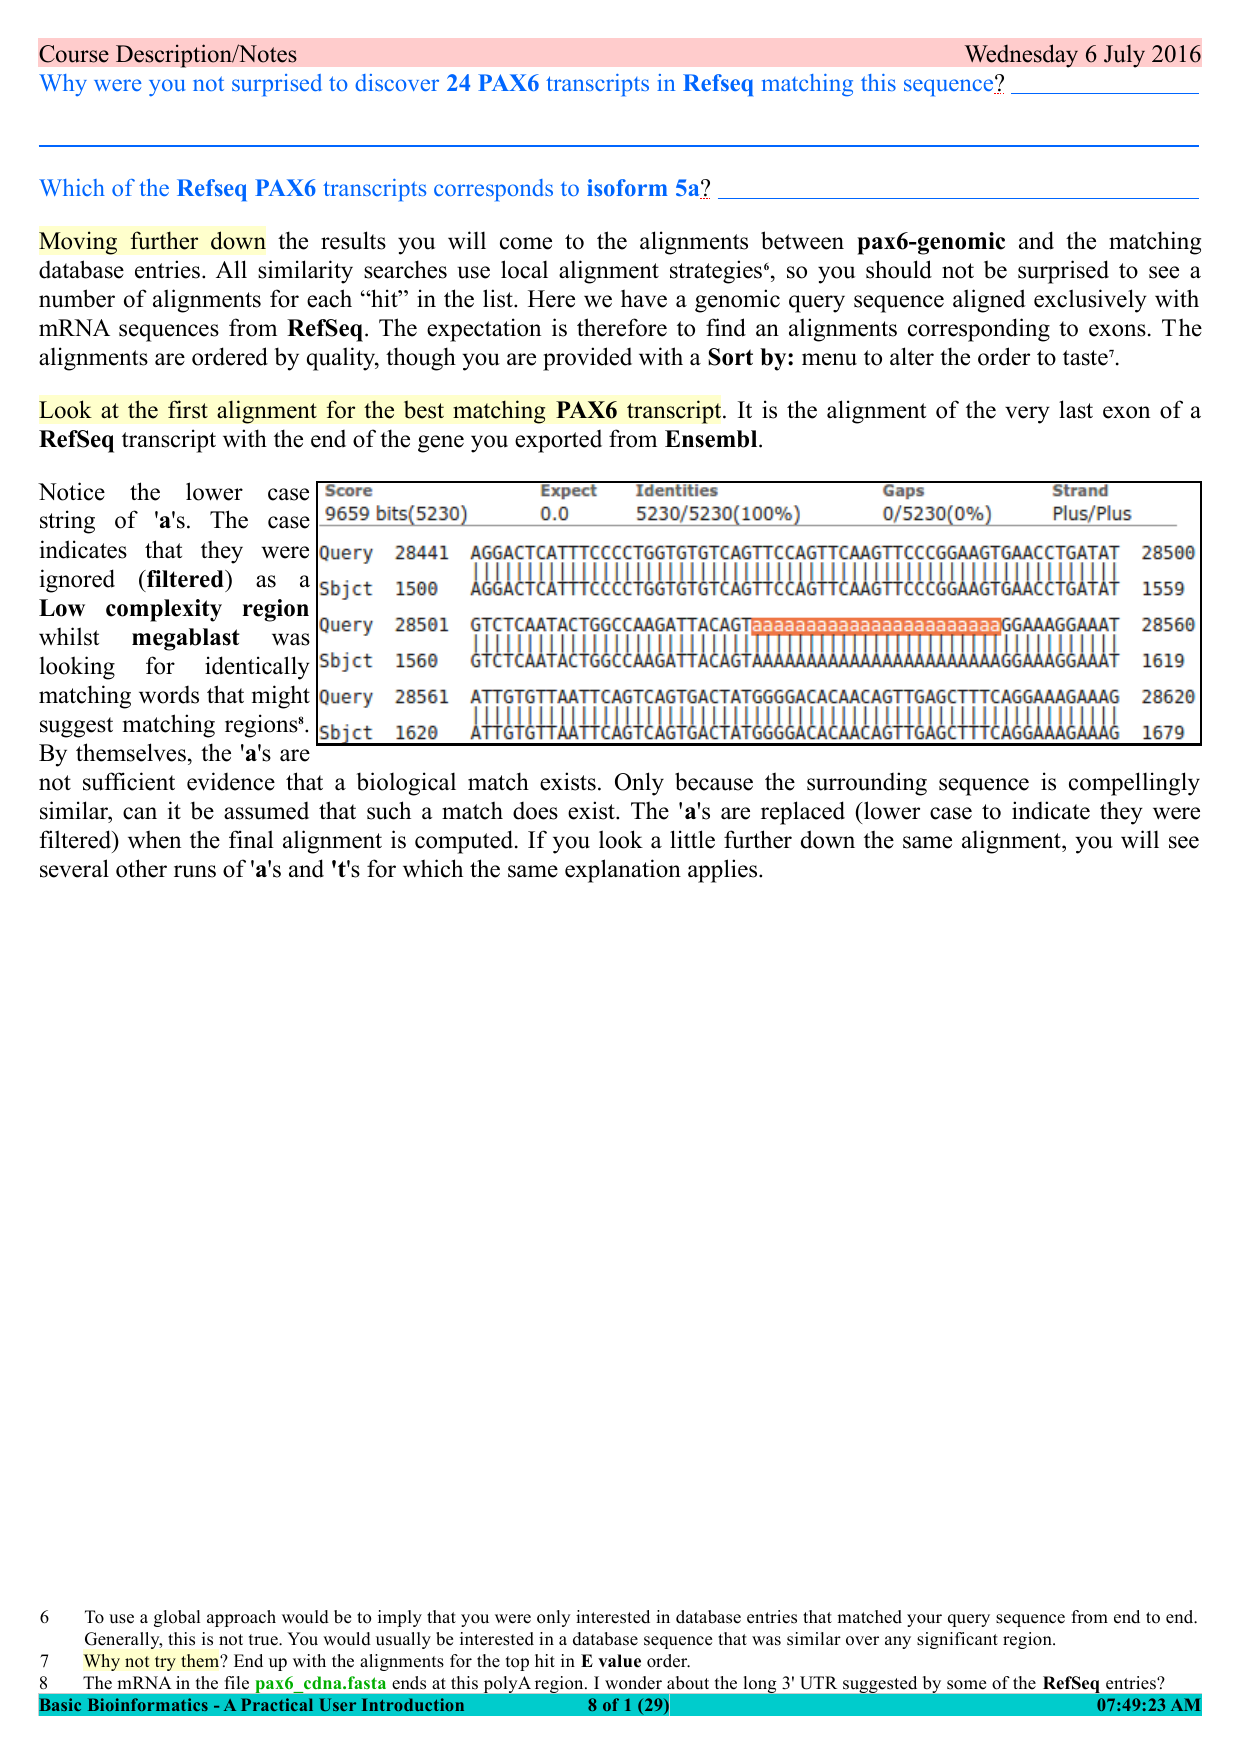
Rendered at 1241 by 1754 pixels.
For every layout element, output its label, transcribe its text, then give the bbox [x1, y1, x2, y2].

text Notice the lower case string of 'a's. The case indicates that they were ignored (filtered) as a Low complexity region whilst megablast was looking for identically matching words that might suggest matching regions. By themselves, the 'a's are not sufficient evidence that a biological match exists. Only because the surrounding sequence is compellingly similar, can it be assumed that such a match does exist. The 'a's are replaced (lower case to indicate they were filtered) when the final alignment is computed. If you look a little further down the same alignment, you will see several other runs of 'a's and 't's for which the same explanation applies. [38, 476, 1202, 883]
text The mRNA in the file pax6_cdna.fasta ends at this polyA region. I wonder about the long 3' UTR suggested by some of the RefSeq entries? [38, 1671, 1202, 1693]
text Why not try them? End up with the alignments for the top hit in E value order. [39, 1649, 1202, 1671]
text Moving further down the results you will come to the alignments between pax6-genomic and the matching database entries. All similarity searches use local alignment strategies, so you should not be surprised to see a number of alignments for each “hit” in the list. Here we have a genomic query sequence aligned exclusively with mRNA sequences from RefSeq. The expectation is therefore to find an alignments corresponding to exons. The alignments are ordered by quality, though you are provided with a Sort by: menu to alter the order to taste. [38, 226, 1202, 371]
picture [318, 483, 1200, 743]
text Why were you not surprised to discover 24 PAX6 transcripts in Refseq matching this sequence? [38, 67, 1202, 97]
text To use a global approach would be to imply that you were only interested in database entries that matched your query sequence from end to end. Generally, this is not true. You would usually be interested in a database sequence that was similar over any significant region. [39, 1605, 1202, 1649]
text Look at the first alignment for the best matching PAX6 transcript. It is the alignment of the very last exon of a RefSeq transcript with the end of the gene you exported from Ensembl. [38, 394, 1202, 453]
text Which of the Refseq PAX6 transcripts corresponds to isoform 5a? [38, 173, 1202, 202]
